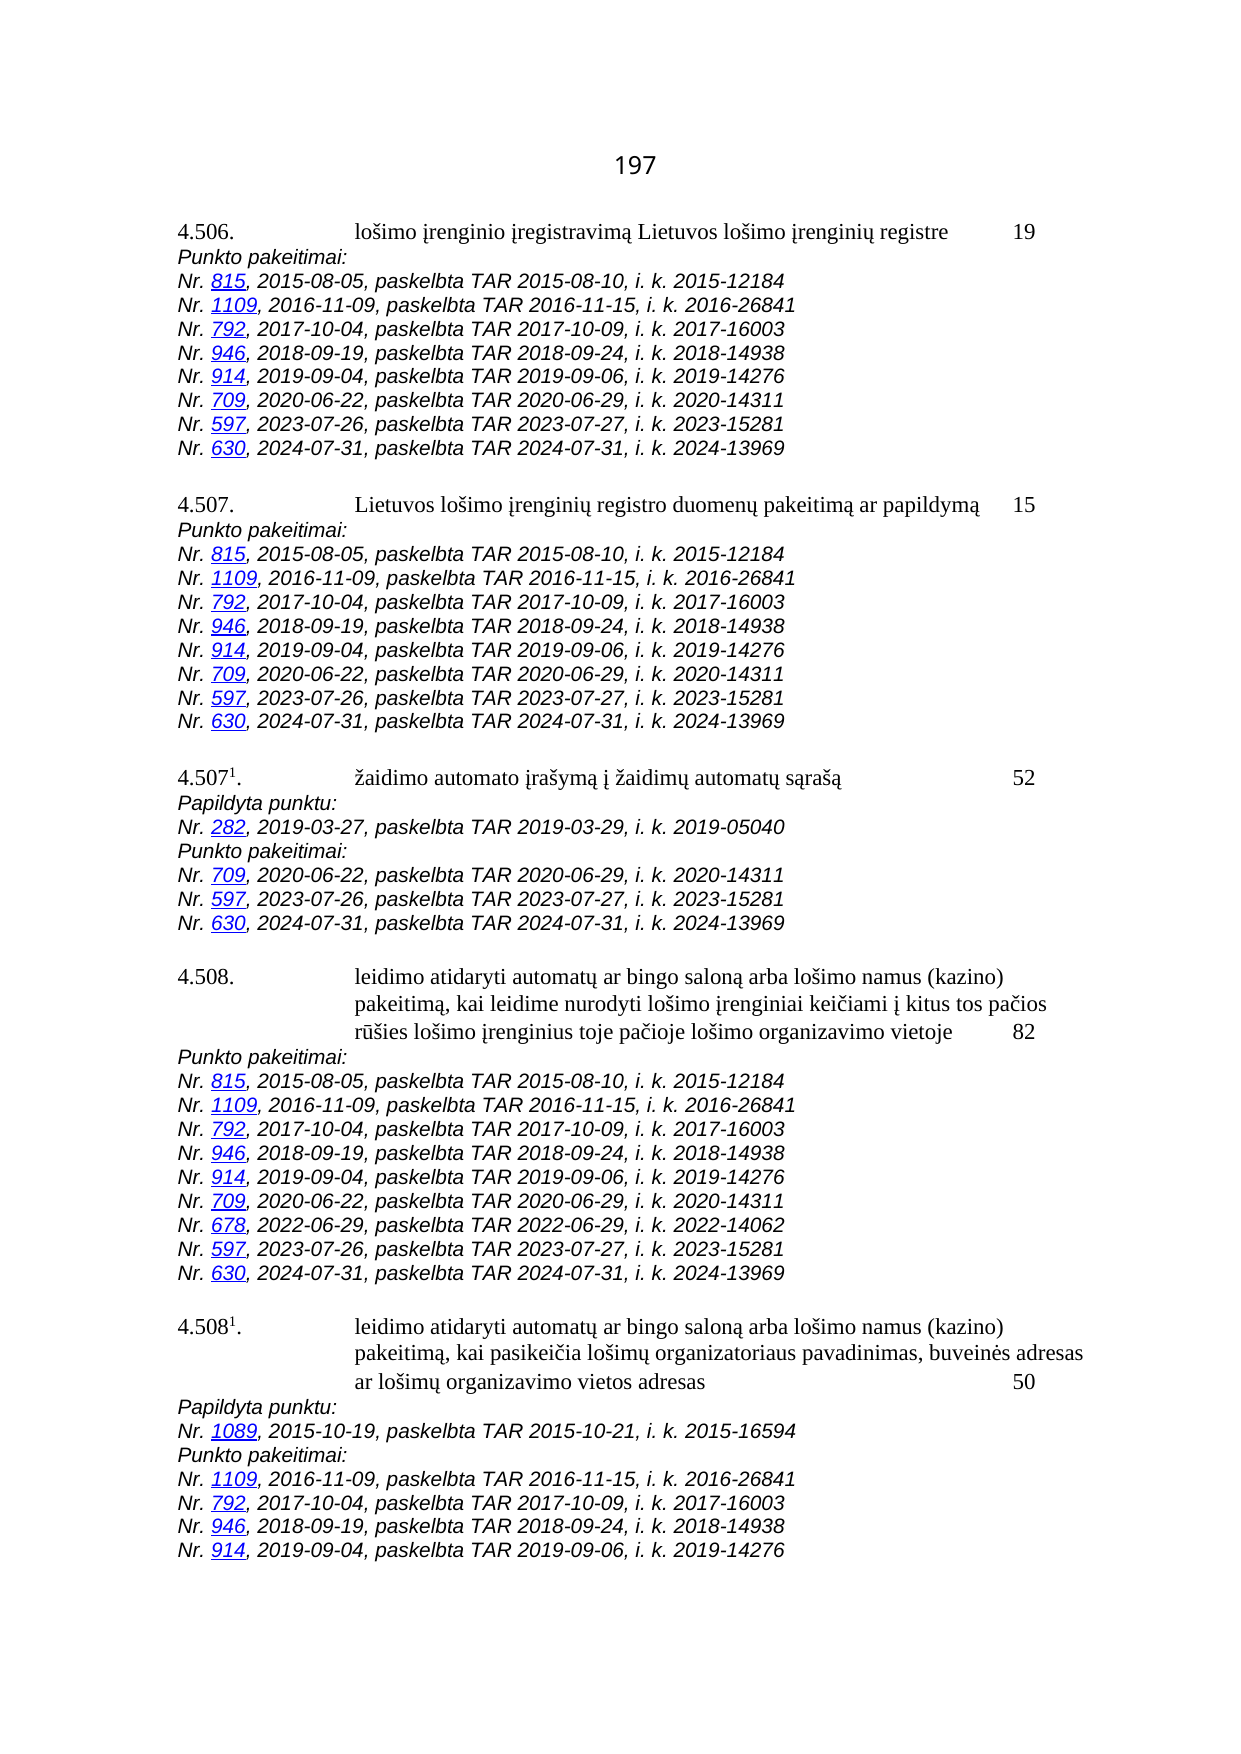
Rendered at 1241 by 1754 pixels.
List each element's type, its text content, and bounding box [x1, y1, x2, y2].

text Nr. 792, 2017-10-04, paskelbta TAR 2017-10-09, i. k. 2017-16003 [177, 316, 1092, 340]
text Nr. 630, 2024-07-31, paskelbta TAR 2024-07-31, i. k. 2024-13969 [177, 1260, 1092, 1284]
text Nr. 282, 2019-03-27, paskelbta TAR 2019-03-29, i. k. 2019-05040 [177, 815, 1092, 839]
text Papildyta punktu: [177, 791, 1092, 815]
text Nr. 678, 2022-06-29, paskelbta TAR 2022-06-29, i. k. 2022-14062 [177, 1212, 1092, 1236]
text Nr. 597, 2023-07-26, paskelbta TAR 2023-07-27, i. k. 2023-15281 [177, 887, 1092, 911]
text Nr. 914, 2019-09-04, paskelbta TAR 2019-09-06, i. k. 2019-14276 [177, 1538, 1092, 1562]
text Nr. 914, 2019-09-04, paskelbta TAR 2019-09-06, i. k. 2019-14276 [177, 1164, 1092, 1188]
text 4.5071. žaidimo automato įrašymą į žaidimų automatų sąrašą 52 [177, 762, 1092, 791]
text Nr. 597, 2023-07-26, paskelbta TAR 2023-07-27, i. k. 2023-15281 [177, 1236, 1092, 1260]
text Nr. 914, 2019-09-04, paskelbta TAR 2019-09-06, i. k. 2019-14276 [177, 364, 1092, 388]
text Nr. 815, 2015-08-05, paskelbta TAR 2015-08-10, i. k. 2015-12184 [177, 542, 1092, 566]
text Nr. 1089, 2015-10-19, paskelbta TAR 2015-10-21, i. k. 2015-16594 [177, 1418, 1092, 1442]
text Nr. 1109, 2016-11-09, paskelbta TAR 2016-11-15, i. k. 2016-26841 [177, 1466, 1092, 1490]
text Nr. 815, 2015-08-05, paskelbta TAR 2015-08-10, i. k. 2015-12184 [177, 1069, 1092, 1093]
text Nr. 946, 2018-09-19, paskelbta TAR 2018-09-24, i. k. 2018-14938 [177, 340, 1092, 364]
text 4.508. leidimo atidaryti automatų ar bingo saloną arba lošimo namus (kazino) pakeitimą, kai leidime nurodyti lošimo įrenginiai keičiami į kitus tos pačios rūšies lošimo įrenginius toje pačioje lošimo organizavimo vietoje 82 [177, 963, 1092, 1045]
text Nr. 946, 2018-09-19, paskelbta TAR 2018-09-24, i. k. 2018-14938 [177, 1141, 1092, 1164]
text Nr. 709, 2020-06-22, paskelbta TAR 2020-06-29, i. k. 2020-14311 [177, 863, 1092, 887]
text Nr. 815, 2015-08-05, paskelbta TAR 2015-08-10, i. k. 2015-12184 [177, 268, 1092, 292]
text Nr. 1109, 2016-11-09, paskelbta TAR 2016-11-15, i. k. 2016-26841 [177, 566, 1092, 589]
text Nr. 792, 2017-10-04, paskelbta TAR 2017-10-09, i. k. 2017-16003 [177, 589, 1092, 613]
text Punkto pakeitimai: [177, 244, 1092, 268]
text Nr. 946, 2018-09-19, paskelbta TAR 2018-09-24, i. k. 2018-14938 [177, 1514, 1092, 1538]
text Nr. 597, 2023-07-26, paskelbta TAR 2023-07-27, i. k. 2023-15281 [177, 412, 1092, 436]
text Nr. 946, 2018-09-19, paskelbta TAR 2018-09-24, i. k. 2018-14938 [177, 613, 1092, 637]
text Nr. 630, 2024-07-31, paskelbta TAR 2024-07-31, i. k. 2024-13969 [177, 436, 1092, 460]
text Nr. 1109, 2016-11-09, paskelbta TAR 2016-11-15, i. k. 2016-26841 [177, 1093, 1092, 1117]
text Papildyta punktu: [177, 1394, 1092, 1418]
text Nr. 1109, 2016-11-09, paskelbta TAR 2016-11-15, i. k. 2016-26841 [177, 292, 1092, 316]
text Nr. 709, 2020-06-22, paskelbta TAR 2020-06-29, i. k. 2020-14311 [177, 388, 1092, 412]
text Punkto pakeitimai: [177, 518, 1092, 542]
text Nr. 914, 2019-09-04, paskelbta TAR 2019-09-06, i. k. 2019-14276 [177, 637, 1092, 661]
text Punkto pakeitimai: [177, 1442, 1092, 1466]
text Nr. 630, 2024-07-31, paskelbta TAR 2024-07-31, i. k. 2024-13969 [177, 709, 1092, 733]
text Nr. 792, 2017-10-04, paskelbta TAR 2017-10-09, i. k. 2017-16003 [177, 1117, 1092, 1141]
text Punkto pakeitimai: [177, 839, 1092, 863]
text Nr. 709, 2020-06-22, paskelbta TAR 2020-06-29, i. k. 2020-14311 [177, 661, 1092, 685]
text Nr. 597, 2023-07-26, paskelbta TAR 2023-07-27, i. k. 2023-15281 [177, 685, 1092, 709]
text Nr. 630, 2024-07-31, paskelbta TAR 2024-07-31, i. k. 2024-13969 [177, 911, 1092, 934]
text 4.507. Lietuvos lošimo įrenginių registro duomenų pakeitimą ar papildymą 15 [177, 489, 1092, 518]
text 4.506. lošimo įrenginio įregistravimą Lietuvos lošimo įrenginių registre 19 [177, 216, 1092, 244]
text Nr. 792, 2017-10-04, paskelbta TAR 2017-10-09, i. k. 2017-16003 [177, 1490, 1092, 1514]
text 4.5081. leidimo atidaryti automatų ar bingo saloną arba lošimo namus (kazino) pakeitimą, kai pasikeičia lošimų organizatoriaus pavadinimas, buveinės adresas ar lošimų organizavimo vietos adresas 50 [177, 1313, 1092, 1394]
text Punkto pakeitimai: [177, 1045, 1092, 1069]
text Nr. 709, 2020-06-22, paskelbta TAR 2020-06-29, i. k. 2020-14311 [177, 1188, 1092, 1212]
